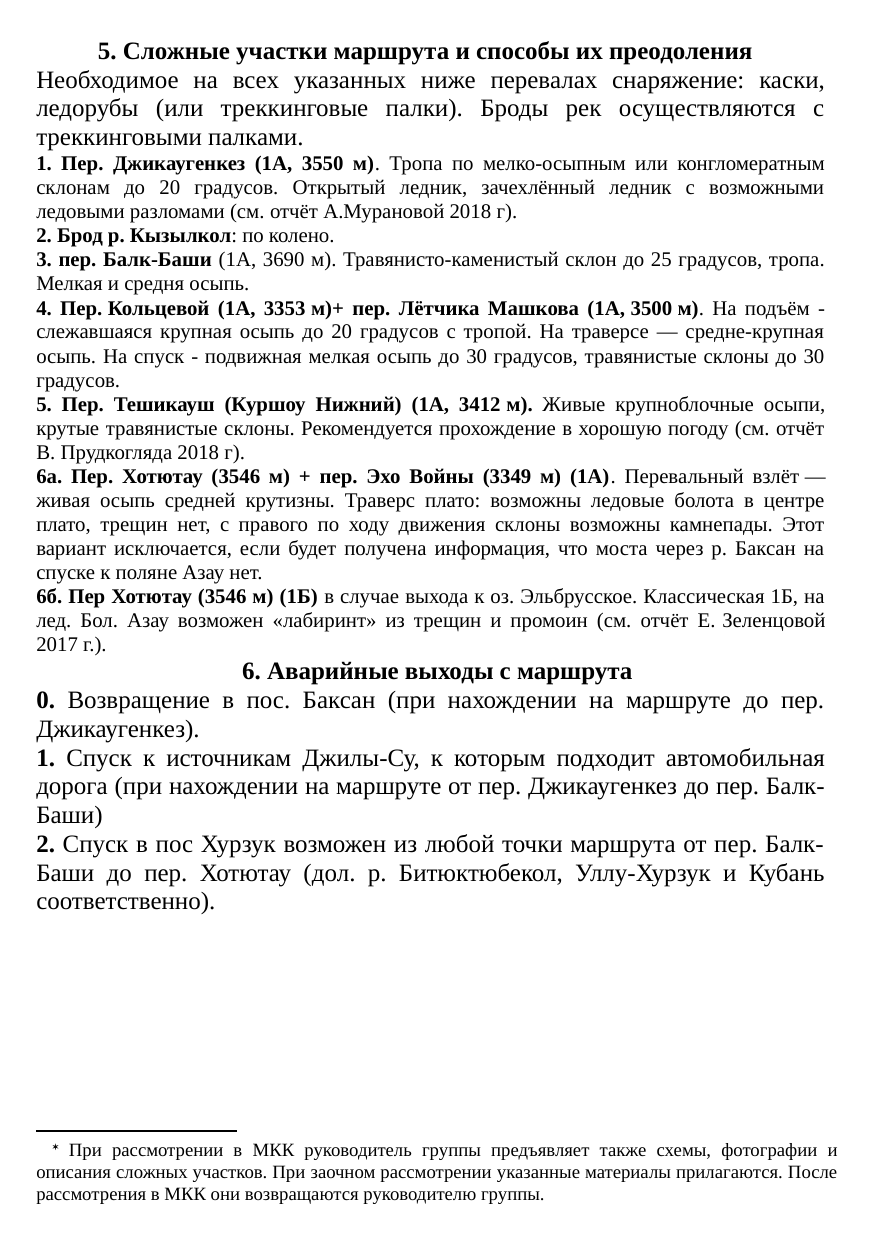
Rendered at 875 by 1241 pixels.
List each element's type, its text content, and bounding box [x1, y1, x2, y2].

text 0. Возвращение в пос. Баксан (при нахождении на маршруте до пер. Джикаугенкез). [36, 685, 825, 743]
text 5. Сложные участки маршрута и способы их преодоления [36, 36, 825, 65]
subtitle 6. Аварийные выходы с маршрута [36, 656, 838, 685]
text 5. Пер. Тешикауш (Куршоу Нижний) (1А, 3412 м). Живые крупноблочные осыпи, крутые травянистые склоны. Рекомендуется прохождение в хорошую погоду (см. отчёт В. Прудкогляда 2018 г). [36, 392, 825, 464]
text Необходимое на всех указанных ниже перевалах снаряжение: каски, ледорубы (или треккинговые палки). Броды рек осуществляются с треккинговыми палками. [36, 65, 825, 151]
text 6б. Пер Хотютау (3546 м) (1Б) в случае выхода к оз. Эльбрусское. Классическая 1Б, на лед. Бол. Азау возможен «лабиринт» из трещин и промоин (см. отчёт Е. Зеленцовой 2017 г.). [36, 584, 825, 656]
text 2. Спуск в пос Хурзук возможен из любой точки маршрута от пер. Балк-Баши до пер. Хотютау (дол. р. Битюктюбекол, Уллу-Хурзук и Кубань соответственно). [36, 829, 825, 915]
text 1. Спуск к источникам Джилы-Су, к которым подходит автомобильная дорога (при нахождении на маршруте от пер. Джикаугенкез до пер. Балк-Баши) [36, 743, 825, 829]
text 6а. Пер. Хотютау (3546 м) + пер. Эхо Войны (3349 м) (1А). Перевальный взлёт — живая осыпь средней крутизны. Траверс плато: возможны ледовые болота в центре плато, трещин нет, с правого по ходу движения склоны возможны камнепады. Этот вариант исключается, если будет получена информация, что моста через р. Баксан на спуске к поляне Азау нет. [36, 464, 825, 584]
text  При рассмотрении в МКК руководитель группы предъявляет также схемы, фотографии и описания сложных участков. При заочном рассмотрении указанные материалы прилагаются. После рассмотрения в МКК они возвращаются руководителю группы. [36, 1137, 838, 1204]
text 4. Пер. Кольцевой (1А, 3353 м)+ пер. Лётчика Машкова (1А, 3500 м). На подъём - слежавшаяся крупная осыпь до 20 градусов с тропой. На траверсе — средне-крупная осыпь. На спуск - подвижная мелкая осыпь до 30 градусов, травянистые склоны до 30 градусов. [36, 295, 825, 392]
text 3. пер. Балк-Баши (1А, 3690 м). Травянисто-каменистый склон до 25 градусов, тропа. Мелкая и средня осыпь. [36, 247, 825, 295]
text 1. Пер. Джикаугенкез (1А, 3550 м). Тропа по мелко-осыпным или конгломератным склонам до 20 градусов. Открытый ледник, зачехлённый ледник с возможными ледовыми разломами (см. отчёт А.Мурановой 2018 г). [36, 151, 825, 223]
text 2. Брод р. Кызылкол: по колено. [36, 223, 825, 247]
